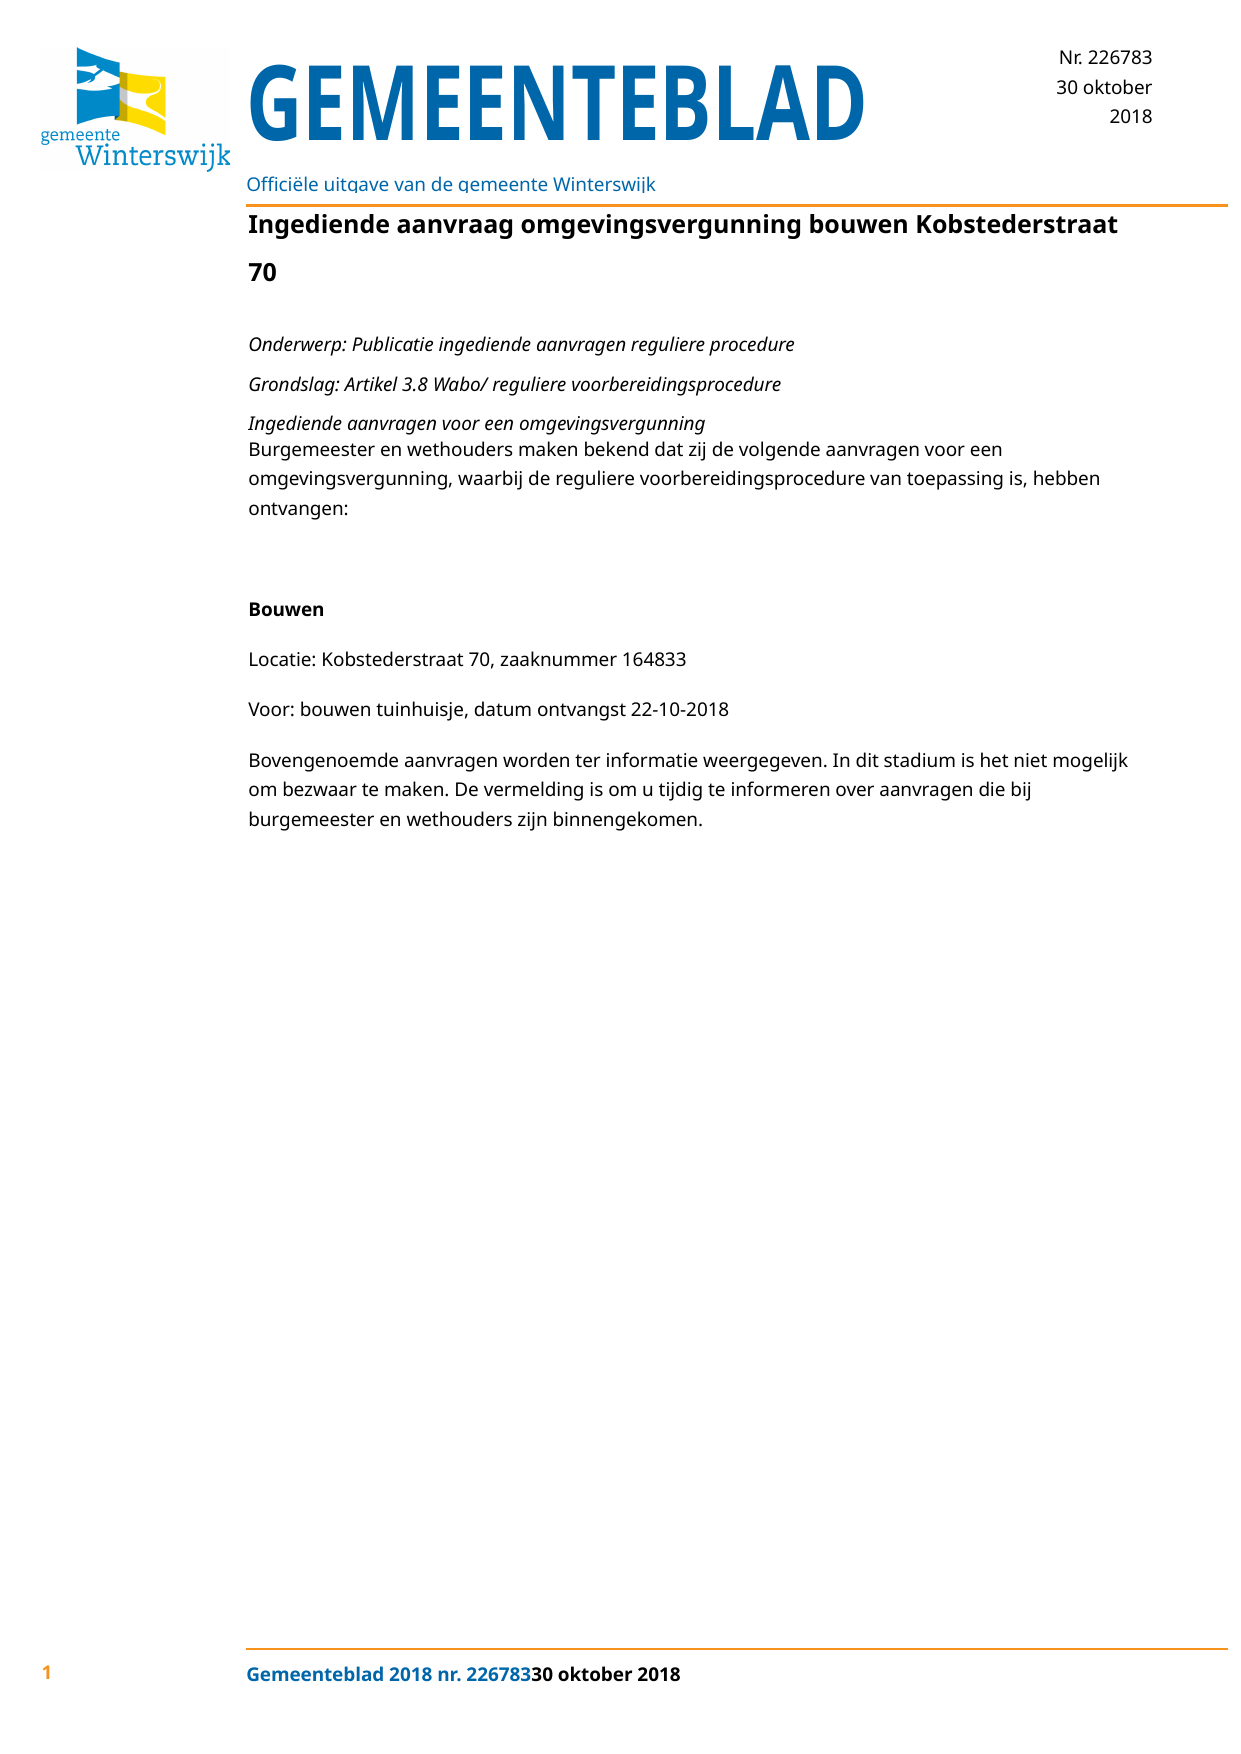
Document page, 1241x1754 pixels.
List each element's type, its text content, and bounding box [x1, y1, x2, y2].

text Onderwerp: Publicatie ingediende aanvragen reguliere procedure [248, 331, 1152, 357]
text Grondslag: Artikel 3.8 Wabo/ reguliere voorbereidingsprocedure [248, 371, 1152, 396]
text Bovengenoemde aanvragen worden ter informatie weergegeven. In dit stadium is het niet mogelijk om bezwaar te maken. De vermelding is om u tijdig te informeren over aanvragen die bij burgemeester en wethouders zijn binnengekomen. [248, 747, 1152, 832]
picture [225, 153, 231, 162]
text Locatie: Kobstederstraat 70, zaaknummer 164833 [248, 646, 1152, 672]
text Ingediende aanvraag omgevingsvergunning bouwen Kobstederstraat 70 [248, 207, 1152, 288]
text Burgemeester en wethouders maken bekend dat zij de volgende aanvragen voor een omgevingsvergunning, waarbij de reguliere voorbereidingsprocedure van toepassing is, hebben ontvangen: [248, 436, 1152, 521]
text Voor: bouwen tuinhuisje, datum ontvangst 22-10-2018 [248, 697, 1152, 722]
text Bouwen [248, 596, 1152, 621]
text Ingediende aanvragen voor een omgevingsvergunning [248, 410, 1152, 436]
picture [41, 47, 231, 172]
